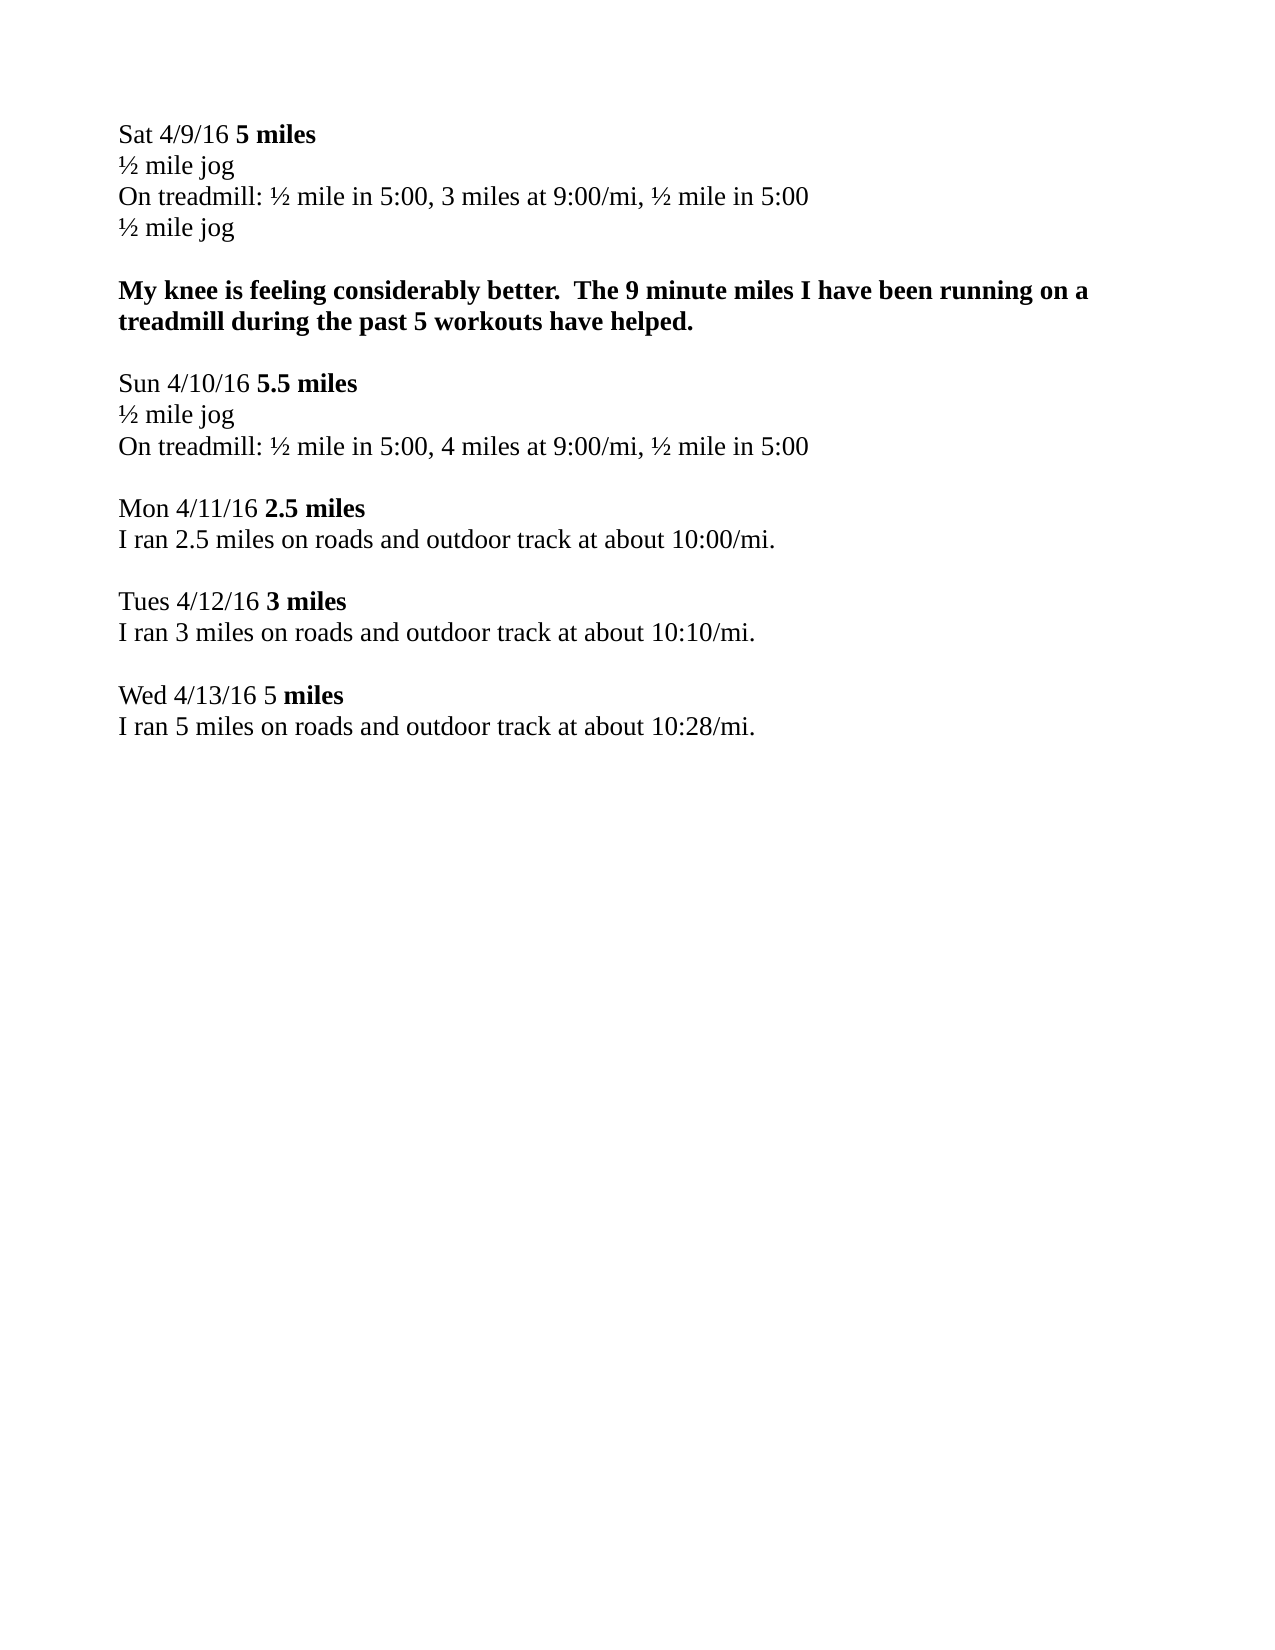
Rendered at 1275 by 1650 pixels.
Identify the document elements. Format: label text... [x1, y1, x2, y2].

text I ran 2.5 miles on roads and outdoor track at about 10:00/mi. [118, 523, 1157, 554]
text ½ mile jog [118, 212, 1157, 243]
text ½ mile jog [118, 398, 1157, 429]
text Wed 4/13/16 5 miles [118, 679, 1157, 710]
text Sun 4/10/16 5.5 miles [118, 367, 1157, 398]
text Mon 4/11/16 2.5 miles [118, 492, 1157, 523]
text On treadmill: ½ mile in 5:00, 3 miles at 9:00/mi, ½ mile in 5:00 [118, 180, 1157, 212]
text Sat 4/9/16 5 miles [118, 118, 1157, 149]
text On treadmill: ½ mile in 5:00, 4 miles at 9:00/mi, ½ mile in 5:00 [118, 429, 1157, 461]
text I ran 3 miles on roads and outdoor track at about 10:10/mi. [118, 616, 1157, 648]
text Tues 4/12/16 3 miles [118, 585, 1157, 616]
text I ran 5 miles on roads and outdoor track at about 10:28/mi. [118, 710, 1157, 741]
text ½ mile jog [118, 149, 1157, 180]
text My knee is feeling considerably better. The 9 minute miles I have been running on a treadmill during the past 5 workouts have helped. [118, 274, 1157, 336]
